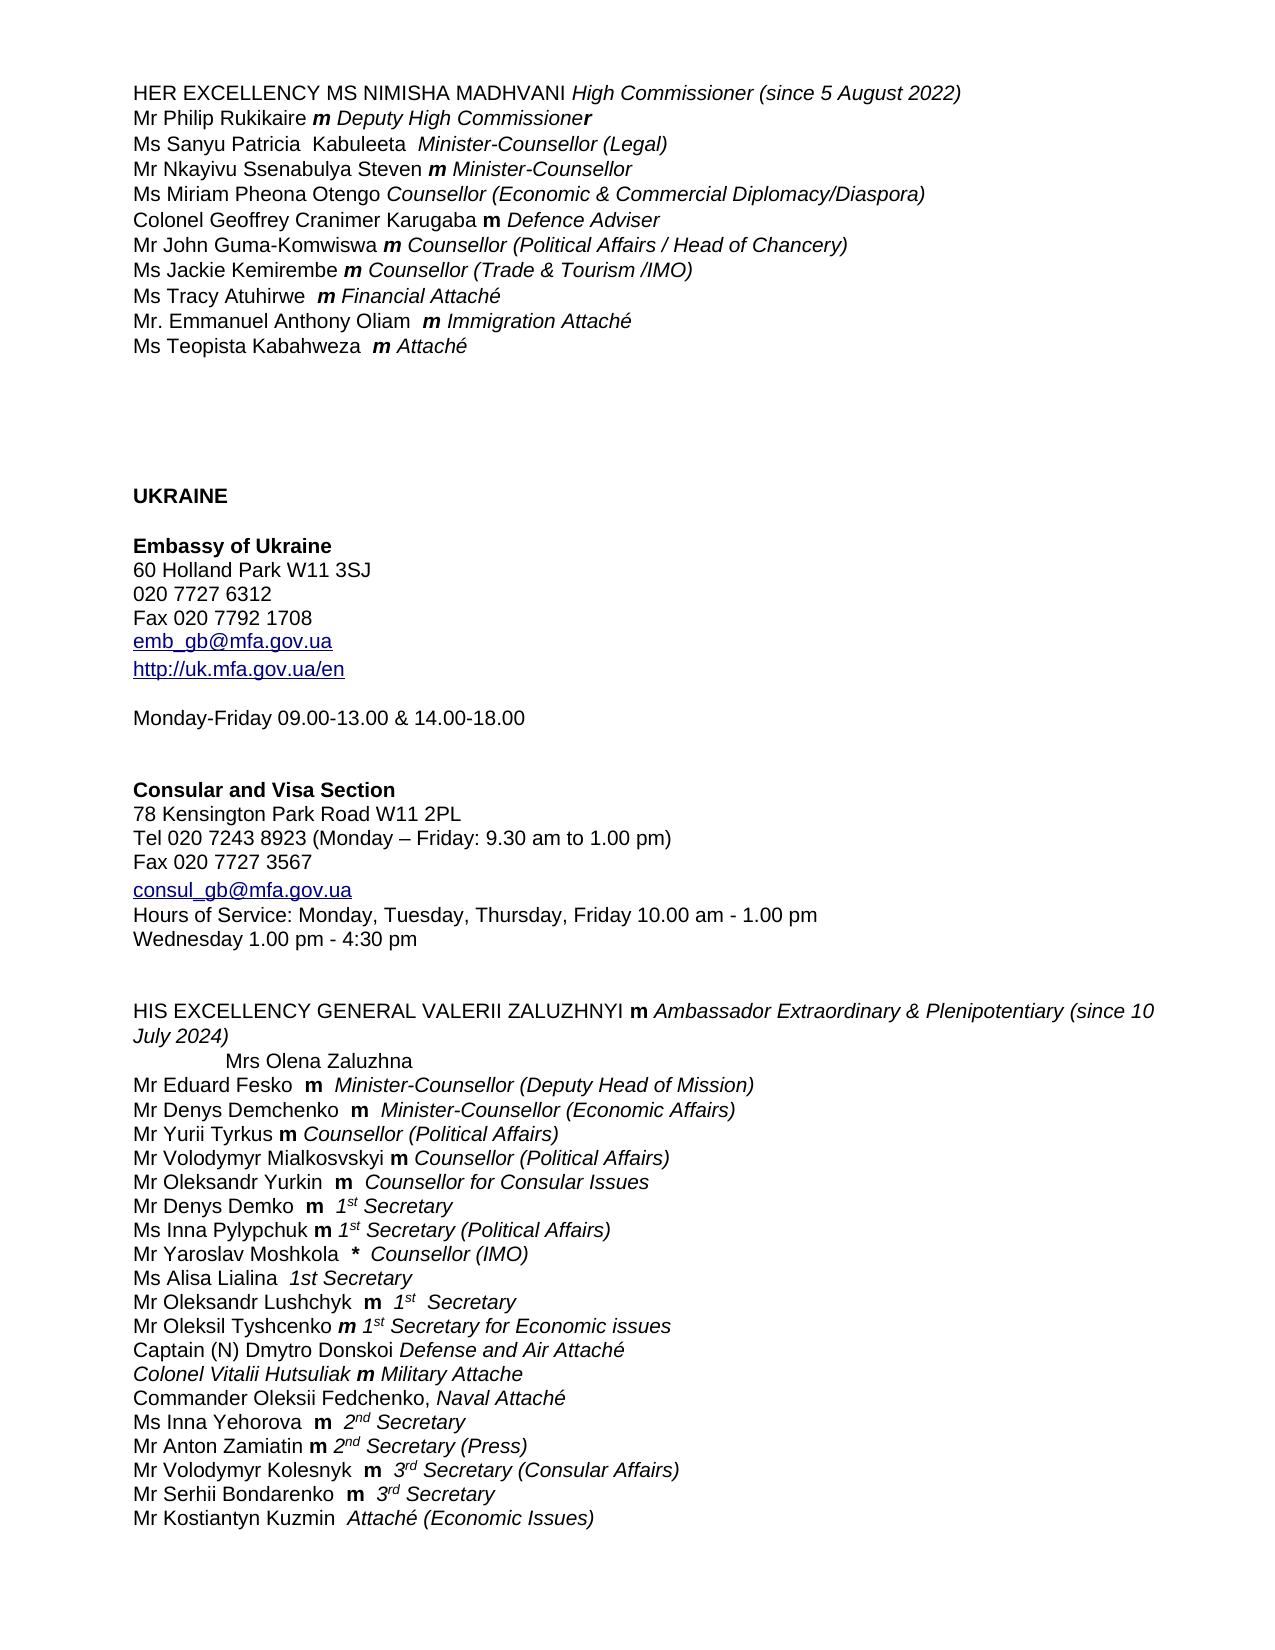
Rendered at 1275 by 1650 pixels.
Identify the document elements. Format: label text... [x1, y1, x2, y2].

text Ms Inna Pylypchuk m 1st Secretary (Political Affairs) [133, 1218, 1181, 1242]
text Colonel Geoffrey Cranimer Karugaba m Defence Adviser [133, 207, 1181, 231]
text Fax 020 7727 3567 [133, 850, 1181, 874]
text Mr Nkayivu Ssenabulya Steven m Minister-Counsellor [133, 157, 1181, 181]
text HIS EXCELLENCY GENERAL VALERII ZALUZHNYI m Ambassador Extraordinary & Plenipotentiary (since 10 July 2024) [133, 999, 1181, 1048]
text Ms Teopista Kabahweza m Attaché [133, 334, 1181, 358]
text Embassy of Ukraine [133, 533, 1181, 557]
text Ms Miriam Pheona Otengo Counsellor (Economic & Commercial Diplomacy/Diaspora) [133, 182, 1181, 206]
text Mr Yaroslav Moshkola * Counsellor (IMO) [133, 1242, 1181, 1266]
text Mr Philip Rukikaire m Deputy High Commissioner [133, 106, 1181, 130]
text Mr. Emmanuel Anthony Oliam m Immigration Attaché [133, 309, 1181, 333]
text Commander Oleksii Fedchenko, Naval Attaché [133, 1386, 1181, 1410]
text Mr John Guma-Komwiswa m Counsellor (Political Affairs / Head of Chancery) [133, 233, 1181, 257]
text Mr Denys Demko m 1st Secretary [133, 1194, 1181, 1218]
text Mrs Olena Zaluzhna [133, 1049, 1181, 1073]
text Mr Denys Demchenko m Minister-Counsellor (Economic Affairs) [133, 1098, 1181, 1122]
text Ms Sanyu Patricia Kabuleeta Minister-Counsellor (Legal) [133, 132, 1181, 156]
text emb_gb@mfa.gov.ua [133, 629, 1181, 653]
text Mr Volodymyr Kolesnyk m 3rd Secretary (Consular Affairs) [133, 1458, 1181, 1482]
text Captain (N) Dmytro Donskoi Defense and Air Attaché [133, 1338, 1181, 1362]
text Consular and Visa Section [133, 778, 1181, 802]
text consul_gb@mfa.gov.ua [133, 874, 1181, 902]
text UKRAINE [133, 484, 1181, 508]
text Mr Anton Zamiatin m 2nd Secretary (Press) [133, 1434, 1181, 1458]
text Tel 020 7243 8923 (Monday – Friday: 9.30 am to 1.00 pm) [133, 826, 1181, 850]
text 60 Holland Park W11 3SJ [133, 557, 1181, 581]
text http://uk.mfa.gov.ua/en [133, 653, 1181, 682]
text Mr Kostiantyn Kuzmin Attaché (Economic Issues) [133, 1506, 1181, 1529]
text Hours of Service: Monday, Tuesday, Thursday, Friday 10.00 am - 1.00 pm [133, 902, 1181, 926]
text Mr Yurii Tyrkus m Counsellor (Political Affairs) [133, 1122, 1181, 1146]
text 78 Kensington Park Road W11 2PL [133, 802, 1181, 826]
text Mr Oleksil Tyshcenko m 1st Secretary for Economic issues [133, 1314, 1181, 1338]
text Ms Inna Yehorova m 2nd Secretary [133, 1410, 1181, 1434]
text Mr Volodymyr Mialkosvskyi m Counsellor (Political Affairs) [133, 1146, 1181, 1170]
text Wednesday 1.00 pm - 4:30 pm [133, 926, 1181, 950]
text Ms Alisa Lialina 1st Secretary [133, 1266, 1181, 1290]
text Mr Oleksandr Yurkin m Counsellor for Consular Issues [133, 1170, 1181, 1194]
text Ms Tracy Atuhirwe m Financial Attaché [133, 283, 1181, 307]
text Monday-Friday 09.00-13.00 & 14.00-18.00 [133, 706, 1181, 730]
text Ms Jackie Kemirembe m Counsellor (Trade & Tourism /IMO) [133, 258, 1181, 282]
text Mr Eduard Fesko m Minister-Counsellor (Deputy Head of Mission) [133, 1073, 1181, 1097]
text Colonel Vitalii Hutsuliak m Military Attache [133, 1362, 1181, 1386]
text 020 7727 6312 [133, 581, 1181, 605]
text Mr Serhii Bondarenko m 3rd Secretary [133, 1482, 1181, 1506]
text Mr Oleksandr Lushchyk m 1st Secretary [133, 1290, 1181, 1314]
text Fax 020 7792 1708 [133, 605, 1181, 629]
text HER EXCELLENCY MS NIMISHA MADHVANI High Commissioner (since 5 August 2022) [133, 81, 1181, 105]
